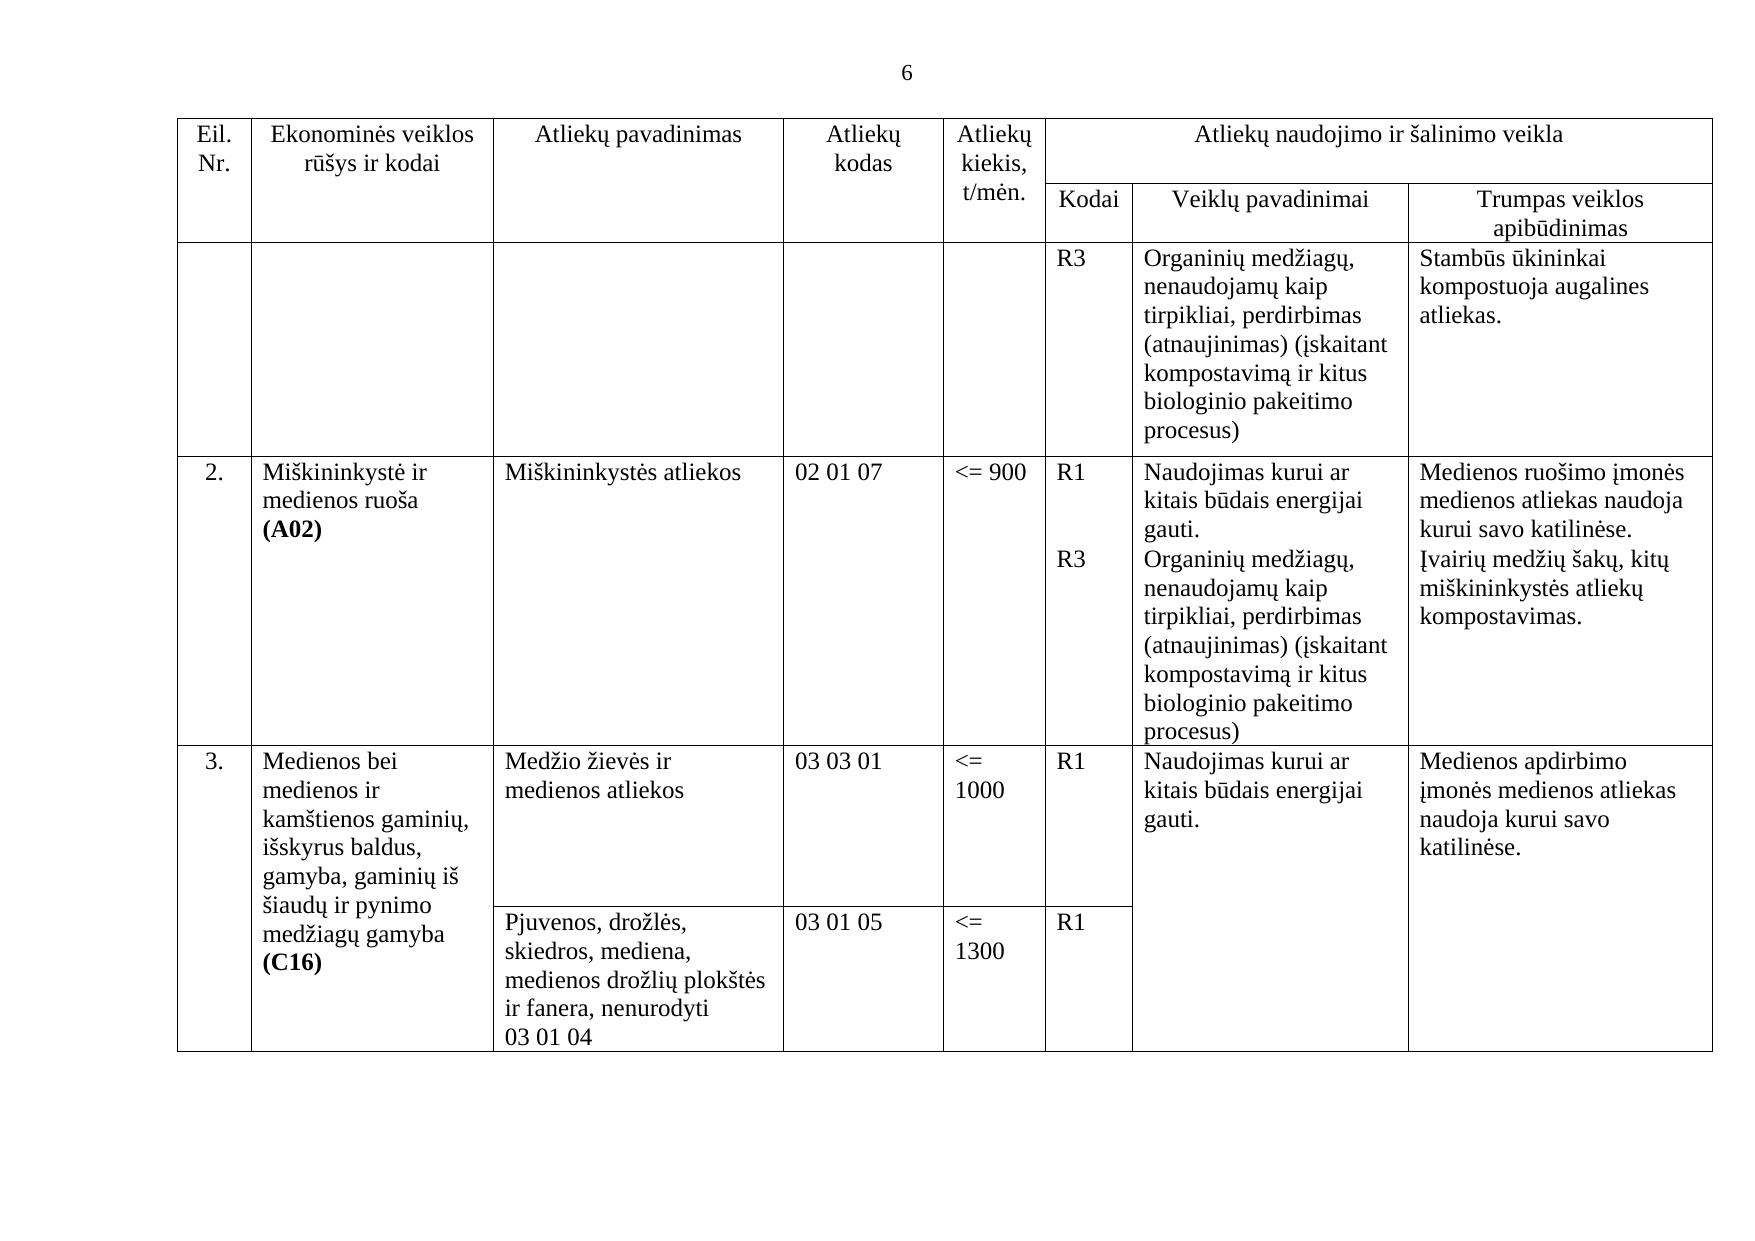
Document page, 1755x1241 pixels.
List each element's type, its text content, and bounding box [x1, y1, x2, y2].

table_cell 03 03 01 [784, 746, 943, 906]
table_cell Kodai [1046, 184, 1132, 242]
table_cell [252, 243, 493, 456]
table_cell R1 [1046, 907, 1132, 1051]
table_cell Medienos apdirbimo įmonės medienos atliekas naudoja kurui savo katilinėse. [1409, 746, 1712, 1051]
table_cell Naudojimas kurui ar kitais būdais energijai gauti. [1133, 457, 1408, 543]
table_cell Veiklų pavadinimai [1133, 184, 1408, 242]
table_cell <= 1000 [944, 746, 1045, 906]
table_header Atliekų kodas [784, 119, 943, 242]
table_cell R1 [1046, 457, 1132, 543]
table_cell 3. [178, 746, 251, 1051]
table_cell R3 [1046, 543, 1132, 745]
table_cell Įvairių medžių šakų, kitų miškininkystės atliekų kompostavimas. [1409, 543, 1712, 745]
table_cell <= 900 [944, 457, 1045, 745]
table_header Atliekų kiekis, t/mėn. [944, 119, 1045, 242]
table_cell [784, 243, 943, 456]
table_cell [944, 243, 1045, 456]
table_cell Miškininkystė ir medienos ruoša (A02) [252, 457, 493, 745]
table_header Atliekų naudojimo ir šalinimo veikla [1046, 119, 1712, 183]
table_cell Medžio žievės ir medienos atliekos [494, 746, 783, 906]
table_cell 03 01 05 [784, 907, 943, 1051]
table_cell Trumpas veiklos apibūdinimas [1409, 184, 1712, 242]
table_cell [178, 243, 251, 456]
table_cell Miškininkystės atliekos [494, 457, 783, 745]
table_header Eil.Nr. [178, 119, 251, 242]
table_header Atliekų pavadinimas [494, 119, 783, 242]
table_cell 2. [178, 457, 251, 745]
table_cell [494, 243, 783, 456]
table_header Ekonominės veiklos rūšys ir kodai [252, 119, 493, 242]
table_cell 02 01 07 [784, 457, 943, 745]
table_cell Naudojimas kurui ar kitais būdais energijai gauti. [1133, 746, 1408, 1051]
table_cell Medienos ruošimo įmonės medienos atliekas naudoja kurui savo katilinėse. [1409, 457, 1712, 543]
table_cell Organinių medžiagų, nenaudojamų kaip tirpikliai, perdirbimas (atnaujinimas) (įskaitant kompostavimą ir kitus biologinio pakeitimo procesus) [1133, 243, 1408, 456]
table_cell Organinių medžiagų, nenaudojamų kaip tirpikliai, perdirbimas (atnaujinimas) (įskaitant kompostavimą ir kitus biologinio pakeitimo procesus) [1133, 543, 1408, 745]
table_cell R1 [1046, 746, 1132, 906]
table_cell R3 [1046, 243, 1132, 456]
table_cell Stambūs ūkininkai kompostuoja augalines atliekas. [1409, 243, 1712, 456]
table_cell <= 1300 [944, 907, 1045, 1051]
table_cell Medienos bei medienos ir kamštienos gaminių, išskyrus baldus, gamyba, gaminių iš šiaudų ir pynimo medžiagų gamyba (C16) [252, 746, 493, 1051]
table_cell Pjuvenos, drožlės, skiedros, mediena, medienos drožlių plokštės ir fanera, nenurodyti 03 01 04 [494, 907, 783, 1051]
